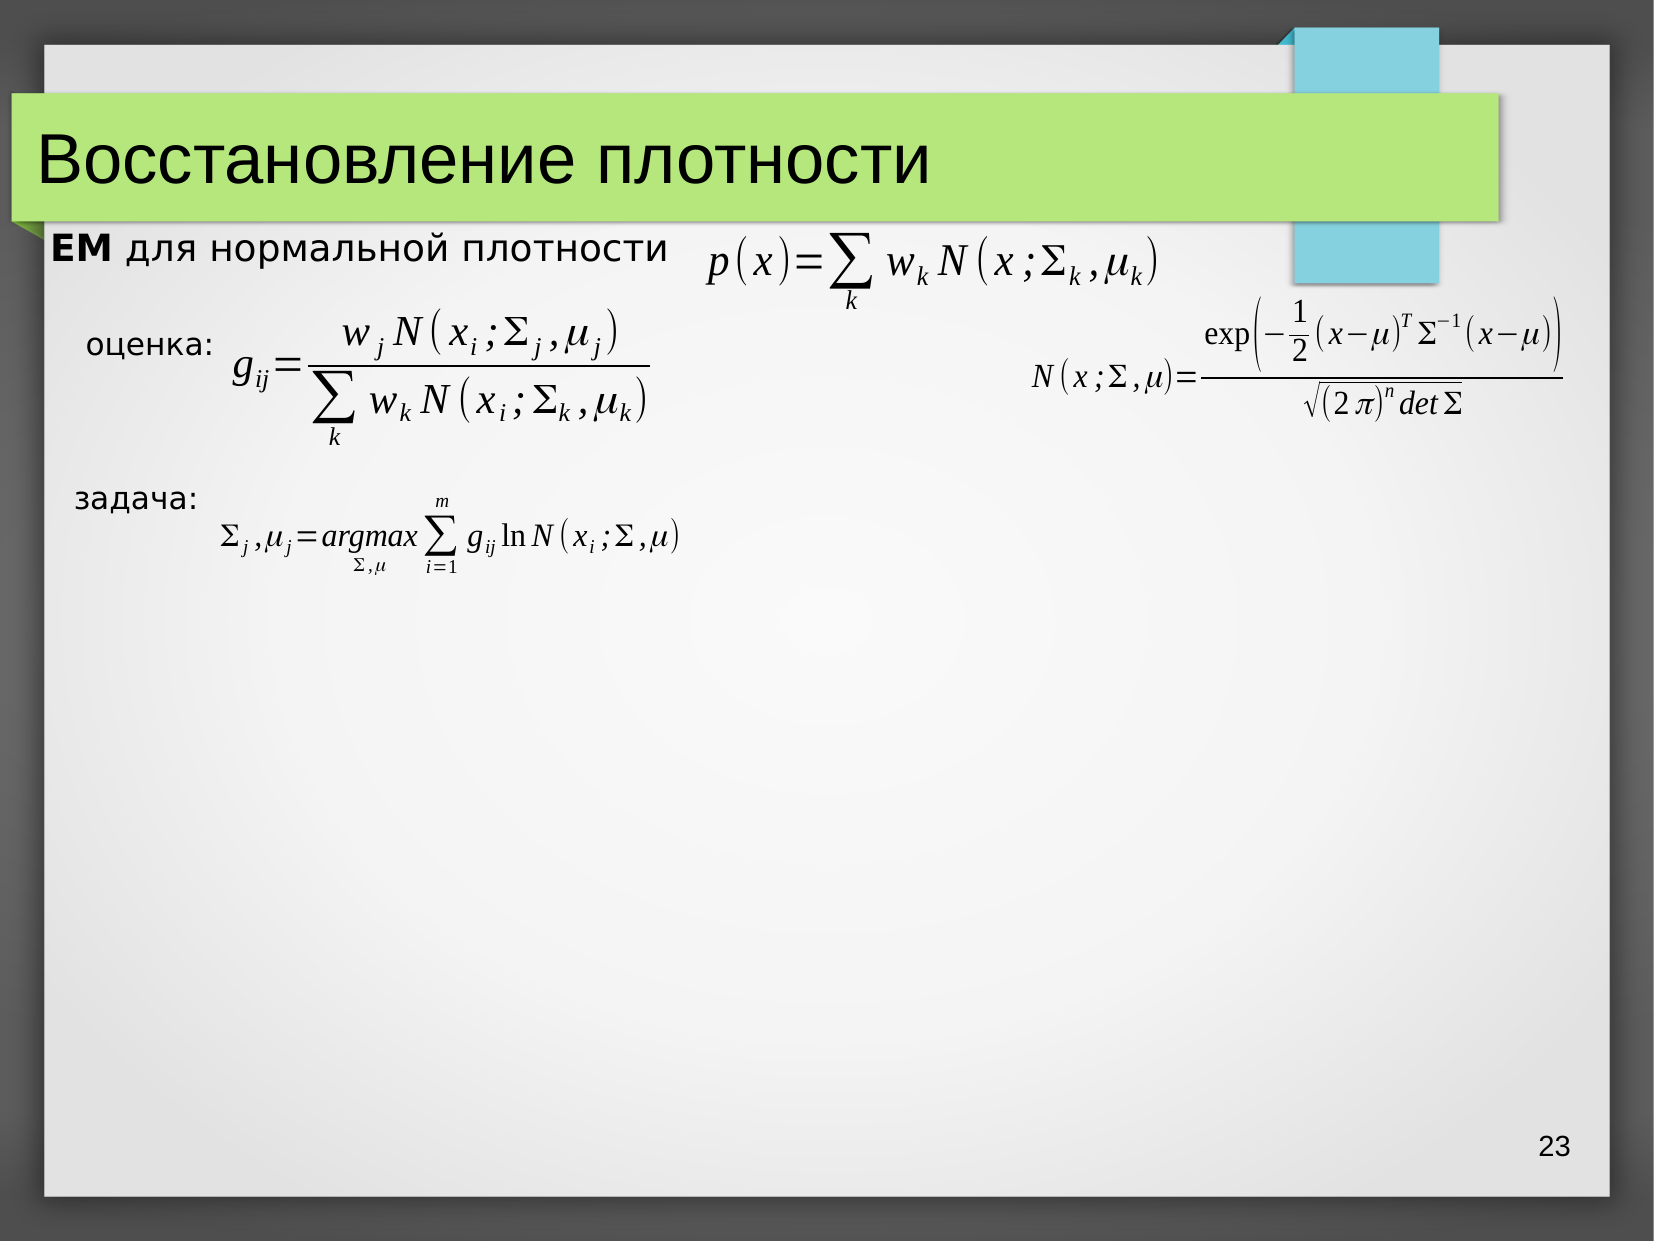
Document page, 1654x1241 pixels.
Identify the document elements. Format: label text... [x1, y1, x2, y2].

text_box EM для нормальной плотности [35, 219, 721, 296]
title Восстановление плотности [35, 118, 1489, 200]
text_box задача: [59, 473, 225, 532]
chart [212, 494, 687, 579]
text_box оценка: [70, 318, 224, 378]
chart [224, 307, 659, 454]
picture [0, 0, 1654, 1241]
chart [696, 229, 1571, 426]
